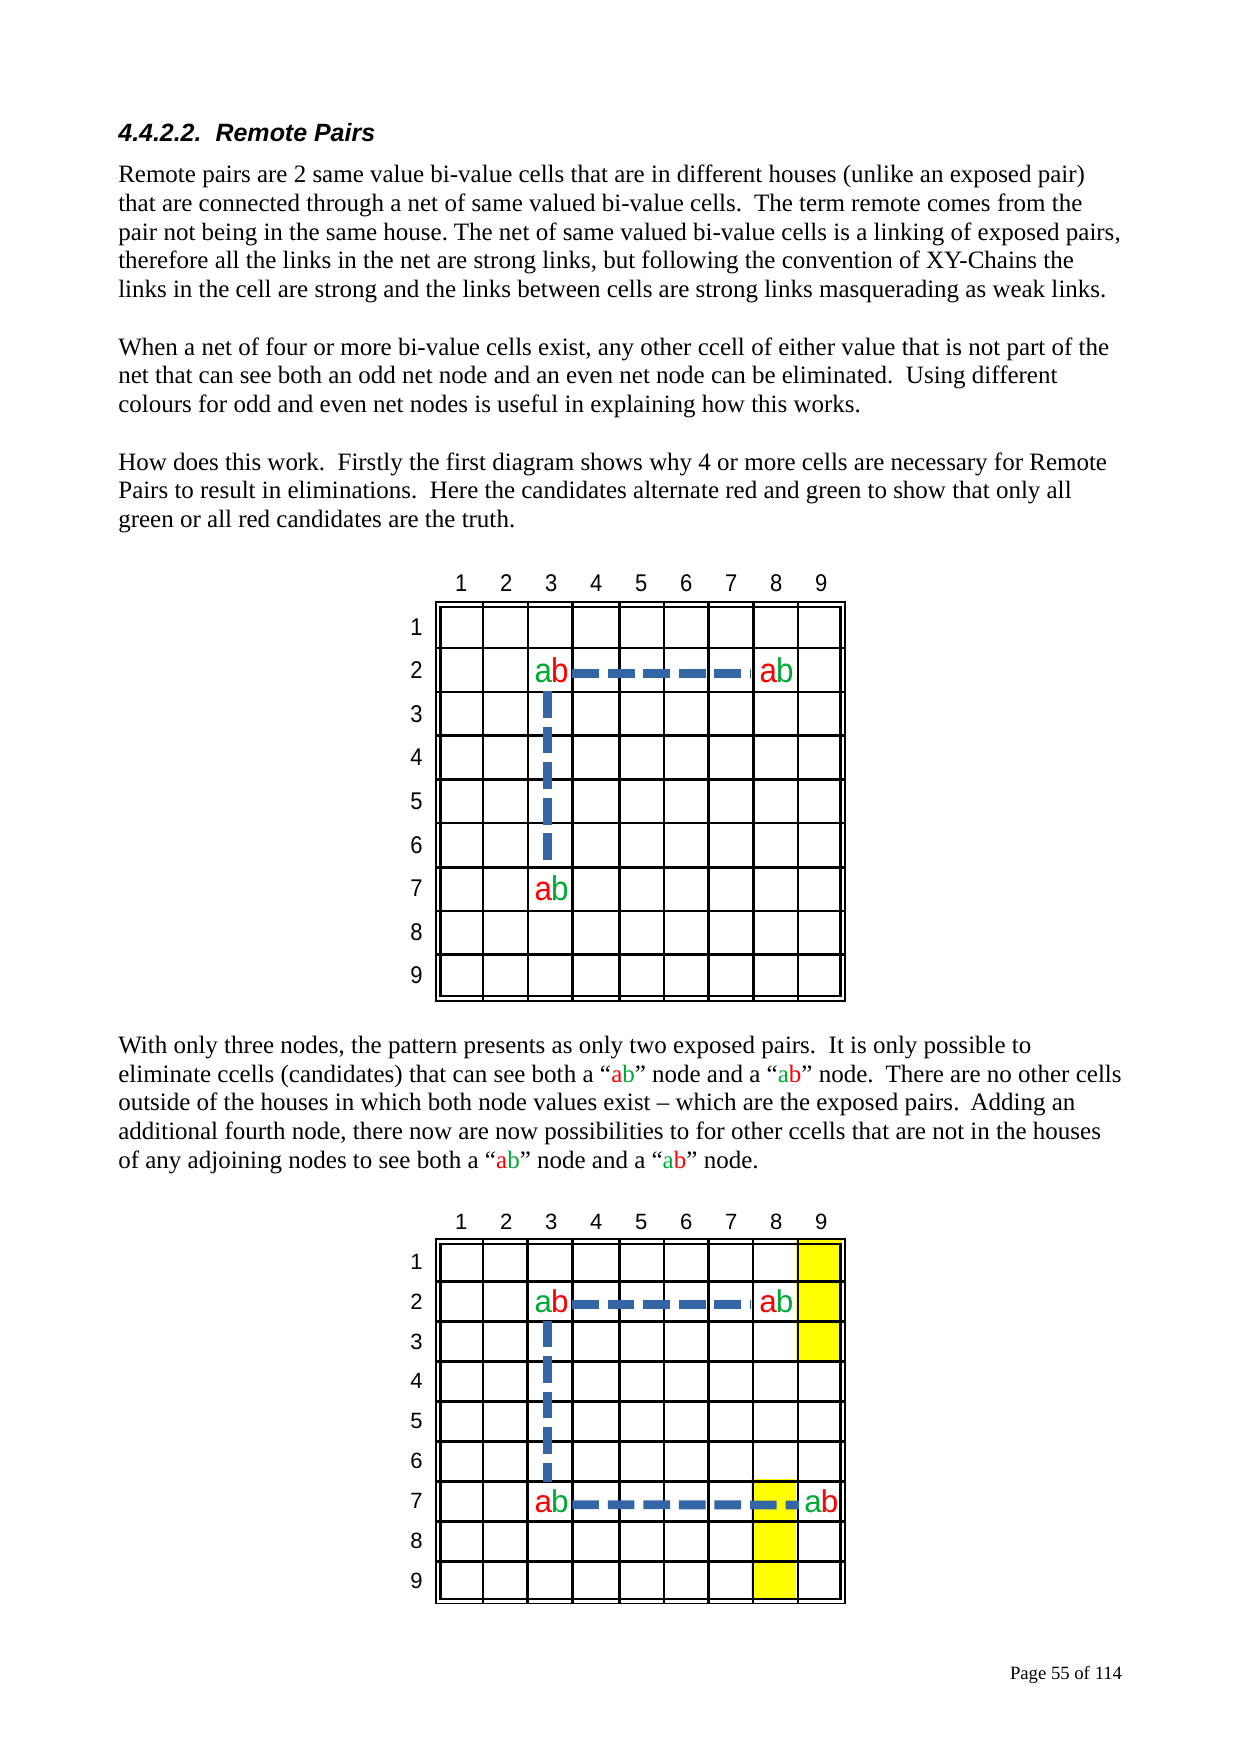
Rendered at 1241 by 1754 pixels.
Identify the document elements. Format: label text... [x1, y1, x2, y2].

text Remote pairs are 2 same value bi-value cells that are in different houses (unlike an exposed pair) that are connected through a net of same valued bi-value cells. The term remote comes from the pair not being in the same house. The net of same valued bi-value cells is a linking of exposed pairs, therefore all the links in the net are strong links, but following the convention of XY-Chains the links in the cell are strong and the links between cells are strong links masquerading as weak links. [118, 159, 1122, 303]
text How does this work. Firstly the first diagram shows why 4 or more cells are necessary for Remote Pairs to result in eliminations. Here the candidates alternate red and green to show that only all green or all red candidates are the truth. [118, 447, 1122, 533]
subtitle Remote Pairs [118, 118, 1122, 147]
text With only three nodes, the pattern presents as only two exposed pairs. It is only possible to eliminate ccells (candidates) that can see both a “ab” node and a “ab” node. There are no other cells outside of the houses in which both node values exist – which are the exposed pairs. Adding an additional fourth node, there now are now possibilities to for other ccells that are not in the houses of any adjoining nodes to see both a “ab” node and a “ab” node. [118, 1030, 1122, 1174]
text When a net of four or more bi-value cells exist, any other ccell of either value that is not part of the net that can see both an odd net node and an even net node can be eliminated. Using different colours for odd and even net nodes is useful in explaining how this works. [118, 332, 1122, 418]
